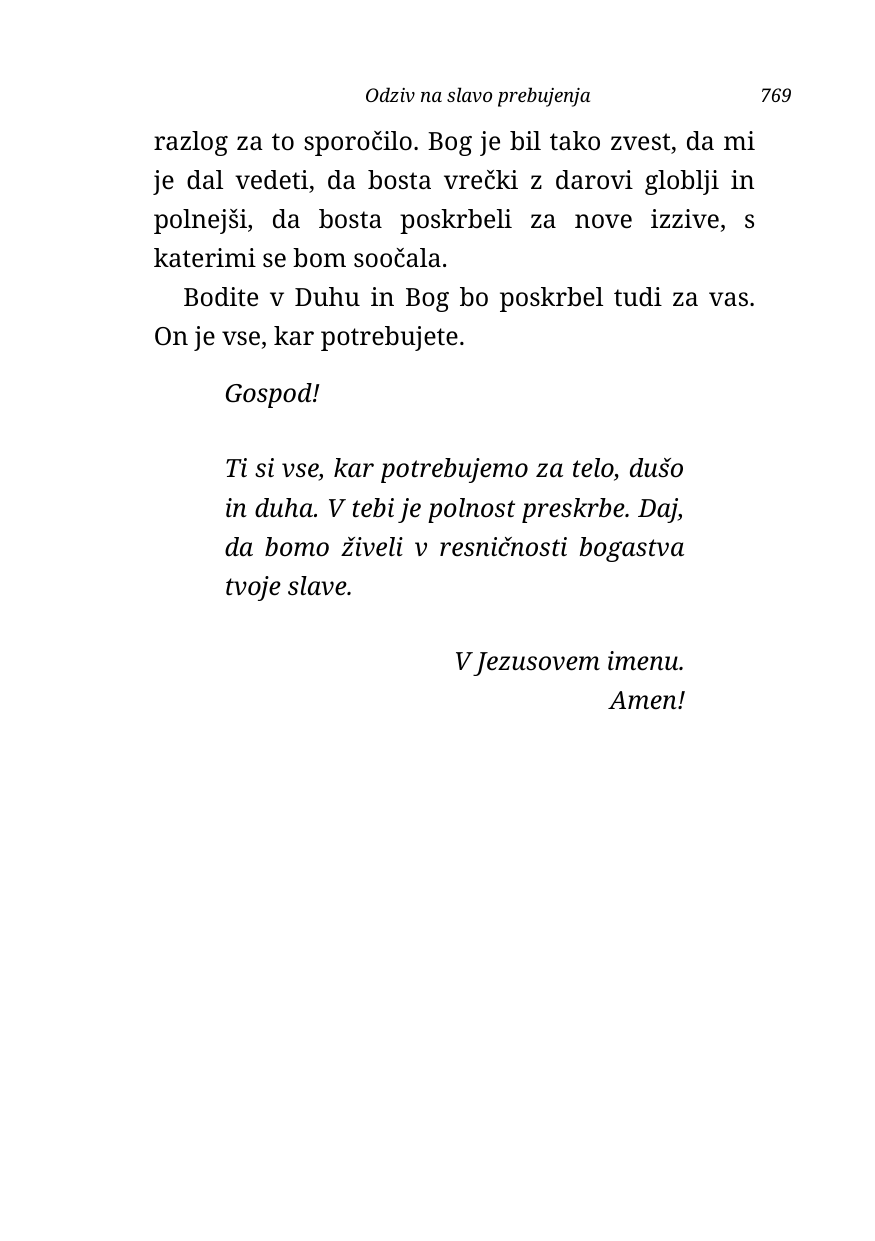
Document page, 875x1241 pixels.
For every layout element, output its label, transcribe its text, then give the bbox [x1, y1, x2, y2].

text Bodite v Duhu in Bog bo poskrbel tudi za vas. On je vse, kar potrebujete. [153, 280, 756, 353]
text Gospod! [224, 376, 685, 410]
text Ti si vse, kar potrebujemo za telo, dušo in duha. V tebi je polnost preskrbe. Daj, da bomo živeli v resničnosti bogastva tvoje slave. [224, 451, 685, 603]
text V Jezusovem imenu. Amen! [224, 644, 685, 717]
text razlog za to sporočilo. Bog je bil tako zvest, da mi je dal vedeti, da bosta vrečki z darovi globlji in polnejši, da bosta poskrbeli za nove izzive, s katerimi se bom soočala. [153, 123, 756, 275]
